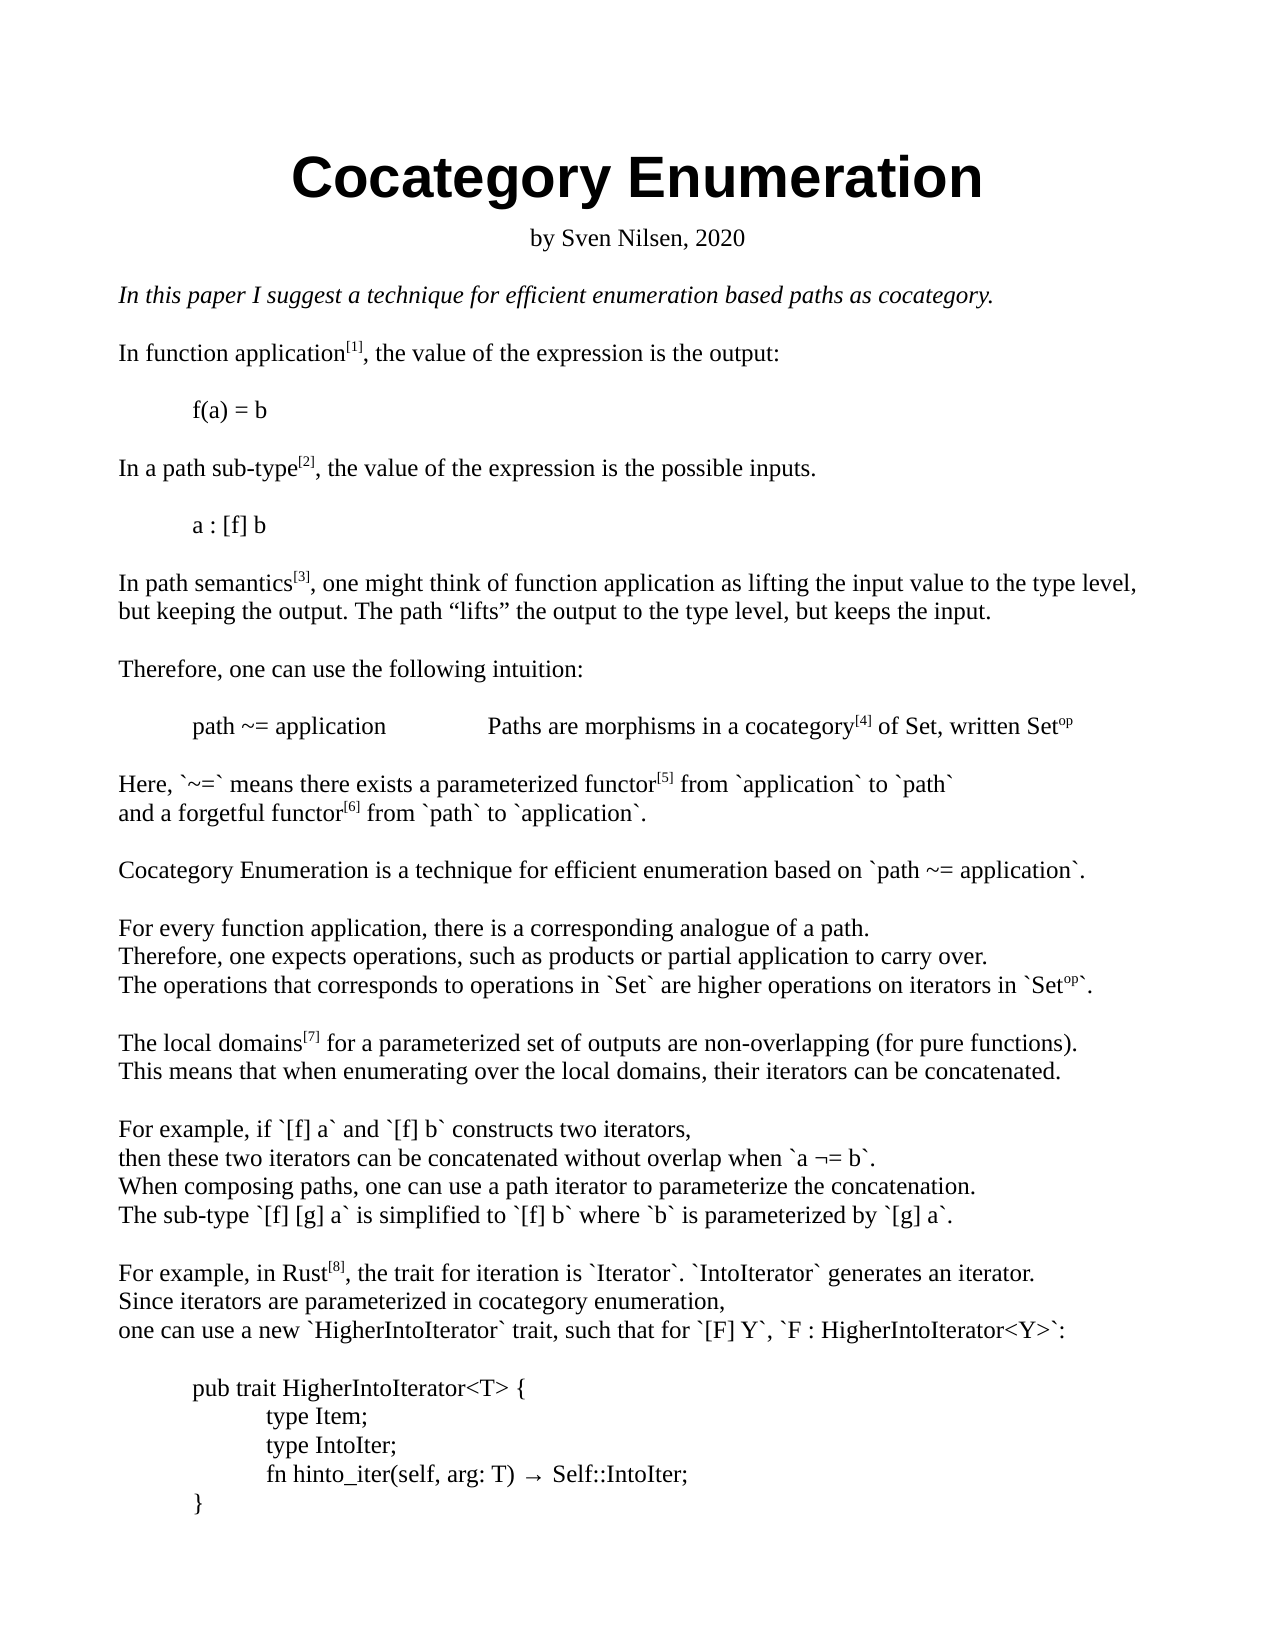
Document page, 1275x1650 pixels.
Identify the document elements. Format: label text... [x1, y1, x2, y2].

text by Sven Nilsen, 2020 [118, 223, 1157, 251]
text Cocategory Enumeration is a technique for efficient enumeration based on `path ~= application`. [118, 855, 1157, 884]
text fn hinto_iter(self, arg: T) → Self::IntoIter; [118, 1459, 1157, 1488]
text } [118, 1488, 1157, 1516]
text When composing paths, one can use a path iterator to parameterize the concatenation. [118, 1171, 1157, 1200]
text For example, if `[f] a` and `[f] b` constructs two iterators, [118, 1114, 1157, 1143]
text Since iterators are parameterized in cocategory enumeration, one can use a new `HigherIntoIterator` trait, such that for `[F] Y`, `F : HigherIntoIterator<Y>`: [118, 1286, 1157, 1344]
text In a path sub-type[2], the value of the expression is the possible inputs. [118, 453, 1157, 481]
text Therefore, one can use the following intuition: [118, 654, 1157, 683]
text In this paper I suggest a technique for efficient enumeration based paths as cocategory. [118, 280, 1157, 309]
title Cocategory Enumeration [118, 143, 1157, 210]
text path ~= application Paths are morphisms in a cocategory[4] of Set, written Setop [118, 711, 1157, 740]
text The operations that corresponds to operations in `Set` are higher operations on iterators in `Setop`. [118, 970, 1157, 999]
text For example, in Rust[8], the trait for iteration is `Iterator`. `IntoIterator` generates an iterator. [118, 1258, 1157, 1286]
text then these two iterators can be concatenated without overlap when `a ¬= b`. [118, 1143, 1157, 1171]
text Here, `~=` means there exists a parameterized functor[5] from `application` to `path` and a forgetful functor[6] from `path` to `application`. [118, 769, 1157, 826]
text pub trait HigherIntoIterator<T> { [118, 1373, 1157, 1401]
text Therefore, one expects operations, such as products or partial application to carry over. [118, 941, 1157, 970]
text f(a) = b [118, 395, 1157, 424]
text This means that when enumerating over the local domains, their iterators can be concatenated. [118, 1056, 1157, 1085]
text type Item; [118, 1401, 1157, 1430]
text For every function application, there is a corresponding analogue of a path. [118, 913, 1157, 941]
text The sub-type `[f] [g] a` is simplified to `[f] b` where `b` is parameterized by `[g] a`. [118, 1200, 1157, 1229]
text In path semantics[3], one might think of function application as lifting the input value to the type level, but keeping the output. The path “lifts” the output to the type level, but keeps the input. [118, 568, 1157, 625]
text In function application[1], the value of the expression is the output: [118, 338, 1157, 366]
text a : [f] b [118, 510, 1157, 539]
text type IntoIter; [118, 1430, 1157, 1459]
text The local domains[7] for a parameterized set of outputs are non-overlapping (for pure functions). [118, 1028, 1157, 1056]
